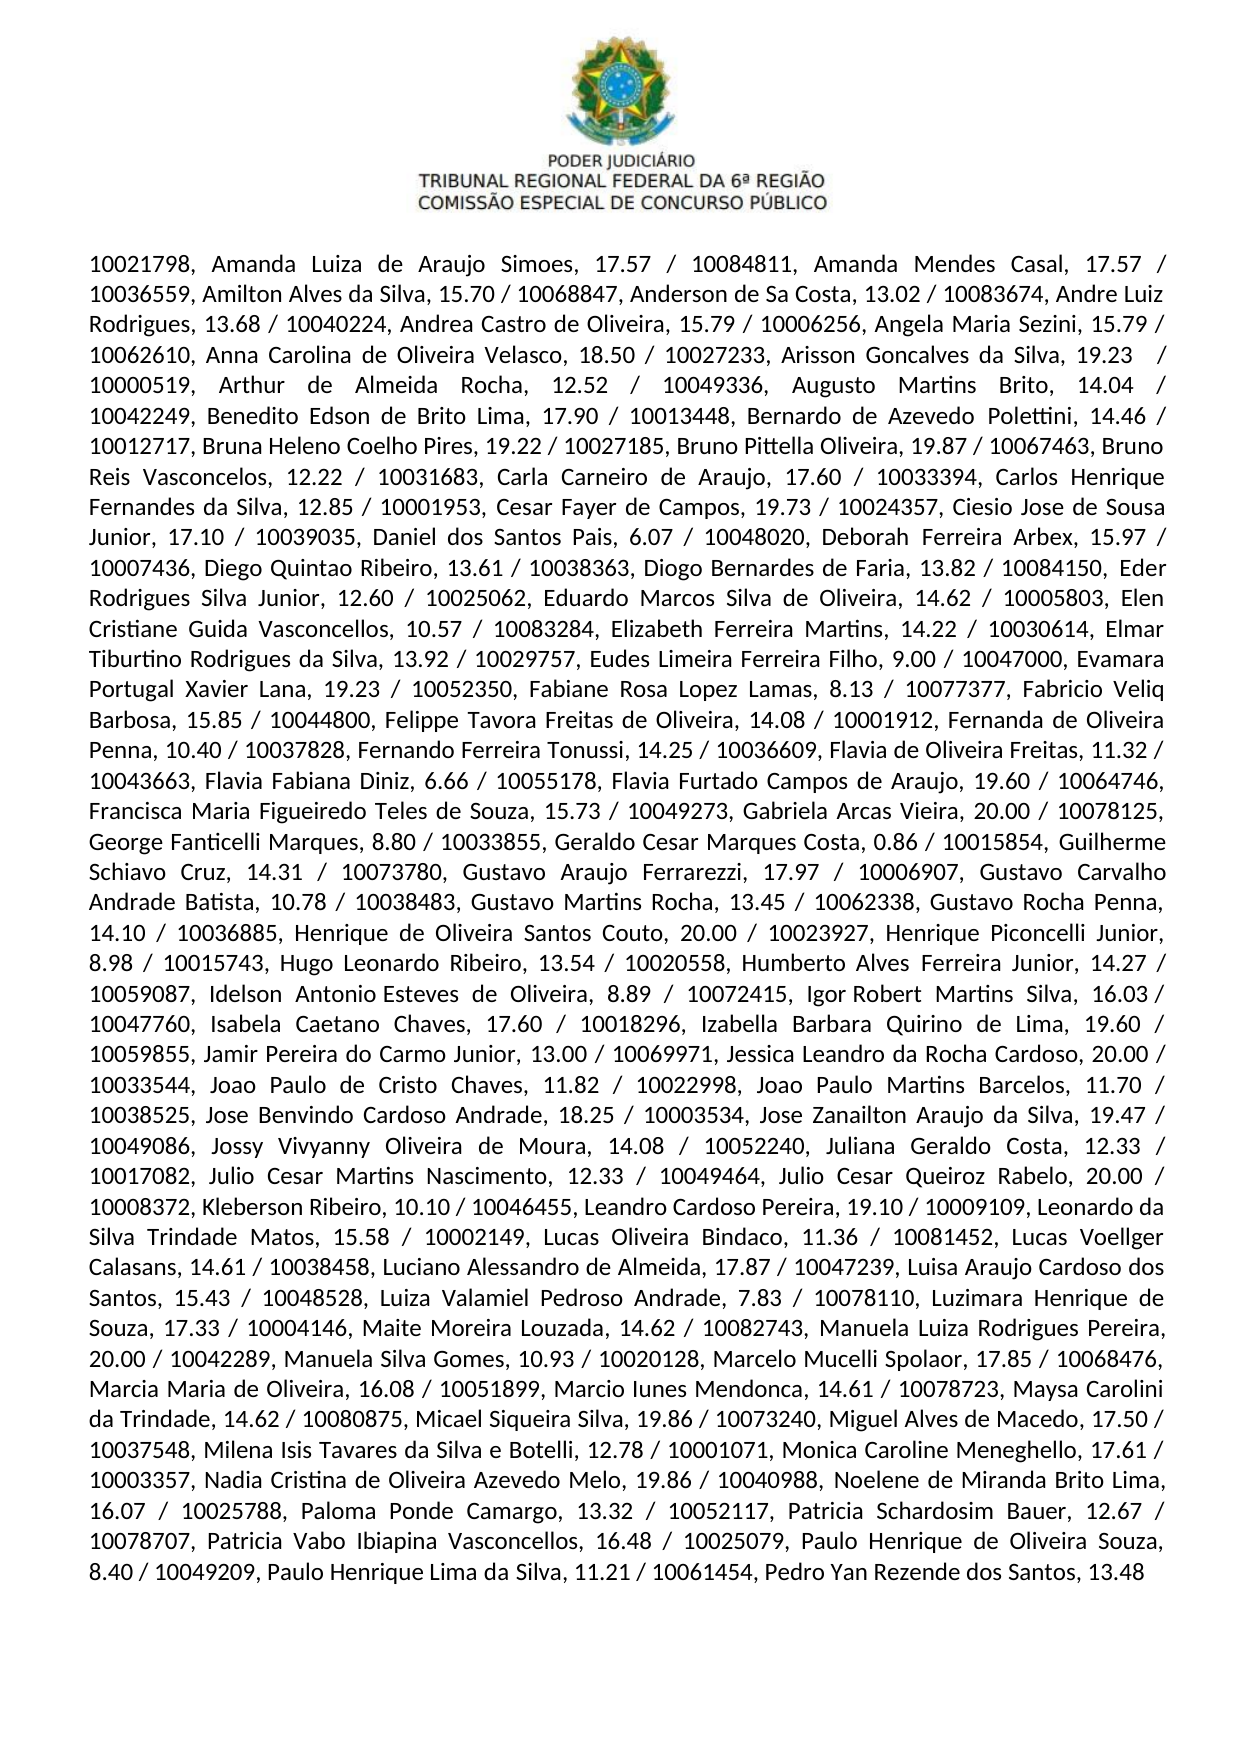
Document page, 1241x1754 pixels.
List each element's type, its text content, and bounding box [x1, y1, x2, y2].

text 10021798, Amanda Luiza de Araujo Simoes, 17.57 / 10084811, Amanda Mendes Casal, 17.57 / 10036559, Amilton Alves da Silva, 15.70 / 10068847, Anderson de Sa Costa, 13.02 / 10083674, Andre Luiz Rodrigues, 13.68 / 10040224, Andrea Castro de Oliveira, 15.79 / 10006256, Angela Maria Sezini, 15.79 / 10062610, Anna Carolina de Oliveira Velasco, 18.50 / 10027233, Arisson Goncalves da Silva, 19.23 / 10000519, Arthur de Almeida Rocha, 12.52 / 10049336, Augusto Martins Brito, 14.04 / 10042249, Benedito Edson de Brito Lima, 17.90 / 10013448, Bernardo de Azevedo Polettini, 14.46 / 10012717, Bruna Heleno Coelho Pires, 19.22 / 10027185, Bruno Pittella Oliveira, 19.87 / 10067463, Bruno Reis Vasconcelos, 12.22 / 10031683, Carla Carneiro de Araujo, 17.60 / 10033394, Carlos Henrique Fernandes da Silva, 12.85 / 10001953, Cesar Fayer de Campos, 19.73 / 10024357, Ciesio Jose de Sousa Junior, 17.10 / 10039035, Daniel dos Santos Pais, 6.07 / 10048020, Deborah Ferreira Arbex, 15.97 / 10007436, Diego Quintao Ribeiro, 13.61 / 10038363, Diogo Bernardes de Faria, 13.82 / 10084150, Eder Rodrigues Silva Junior, 12.60 / 10025062, Eduardo Marcos Silva de Oliveira, 14.62 / 10005803, Elen Cristiane Guida Vasconcellos, 10.57 / 10083284, Elizabeth Ferreira Martins, 14.22 / 10030614, Elmar Tiburtino Rodrigues da Silva, 13.92 / 10029757, Eudes Limeira Ferreira Filho, 9.00 / 10047000, Evamara Portugal Xavier Lana, 19.23 / 10052350, Fabiane Rosa Lopez Lamas, 8.13 / 10077377, Fabricio Veliq Barbosa, 15.85 / 10044800, Felippe Tavora Freitas de Oliveira, 14.08 / 10001912, Fernanda de Oliveira Penna, 10.40 / 10037828, Fernando Ferreira Tonussi, 14.25 / 10036609, Flavia de Oliveira Freitas, 11.32 / 10043663, Flavia Fabiana Diniz, 6.66 / 10055178, Flavia Furtado Campos de Araujo, 19.60 / 10064746, Francisca Maria Figueiredo Teles de Souza, 15.73 / 10049273, Gabriela Arcas Vieira, 20.00 / 10078125, George Fanticelli Marques, 8.80 / 10033855, Geraldo Cesar Marques Costa, 0.86 / 10015854, Guilherme Schiavo Cruz, 14.31 / 10073780, Gustavo Araujo Ferrarezzi, 17.97 / 10006907, Gustavo Carvalho Andrade Batista, 10.78 / 10038483, Gustavo Martins Rocha, 13.45 / 10062338, Gustavo Rocha Penna, 14.10 / 10036885, Henrique de Oliveira Santos Couto, 20.00 / 10023927, Henrique Piconcelli Junior, 8.98 / 10015743, Hugo Leonardo Ribeiro, 13.54 / 10020558, Humberto Alves Ferreira Junior, 14.27 / 10059087, Idelson Antonio Esteves de Oliveira, 8.89 / 10072415, Igor Robert Martins Silva, 16.03 / 10047760, Isabela Caetano Chaves, 17.60 / 10018296, Izabella Barbara Quirino de Lima, 19.60 / 10059855, Jamir Pereira do Carmo Junior, 13.00 / 10069971, Jessica Leandro da Rocha Cardoso, 20.00 / 10033544, Joao Paulo de Cristo Chaves, 11.82 / 10022998, Joao Paulo Martins Barcelos, 11.70 / 10038525, Jose Benvindo Cardoso Andrade, 18.25 / 10003534, Jose Zanailton Araujo da Silva, 19.47 / 10049086, Jossy Vivyanny Oliveira de Moura, 14.08 / 10052240, Juliana Geraldo Costa, 12.33 / 10017082, Julio Cesar Martins Nascimento, 12.33 / 10049464, Julio Cesar Queiroz Rabelo, 20.00 / 10008372, Kleberson Ribeiro, 10.10 / 10046455, Leandro Cardoso Pereira, 19.10 / 10009109, Leonardo da Silva Trindade Matos, 15.58 / 10002149, Lucas Oliveira Bindaco, 11.36 / 10081452, Lucas Voellger Calasans, 14.61 / 10038458, Luciano Alessandro de Almeida, 17.87 / 10047239, Luisa Araujo Cardoso dos Santos, 15.43 / 10048528, Luiza Valamiel Pedroso Andrade, 7.83 / 10078110, Luzimara Henrique de Souza, 17.33 / 10004146, Maite Moreira Louzada, 14.62 / 10082743, Manuela Luiza Rodrigues Pereira, 20.00 / 10042289, Manuela Silva Gomes, 10.93 / 10020128, Marcelo Mucelli Spolaor, 17.85 / 10068476, Marcia Maria de Oliveira, 16.08 / 10051899, Marcio Iunes Mendonca, 14.61 / 10078723, Maysa Carolini da Trindade, 14.62 / 10080875, Micael Siqueira Silva, 19.86 / 10073240, Miguel Alves de Macedo, 17.50 / 10037548, Milena Isis Tavares da Silva e Botelli, 12.78 / 10001071, Monica Caroline Meneghello, 17.61 / 10003357, Nadia Cristina de Oliveira Azevedo Melo, 19.86 / 10040988, Noelene de Miranda Brito Lima, 16.07 / 10025788, Paloma Ponde Camargo, 13.32 / 10052117, Patricia Schardosim Bauer, 12.67 / 10078707, Patricia Vabo Ibiapina Vasconcellos, 16.48 / 10025079, Paulo Henrique de Oliveira Souza, 8.40 / 10049209, Paulo Henrique Lima da Silva, 11.21 / 10061454, Pedro Yan Rezende dos Santos, 13.48 [89, 248, 1166, 1586]
picture [406, 0, 834, 225]
